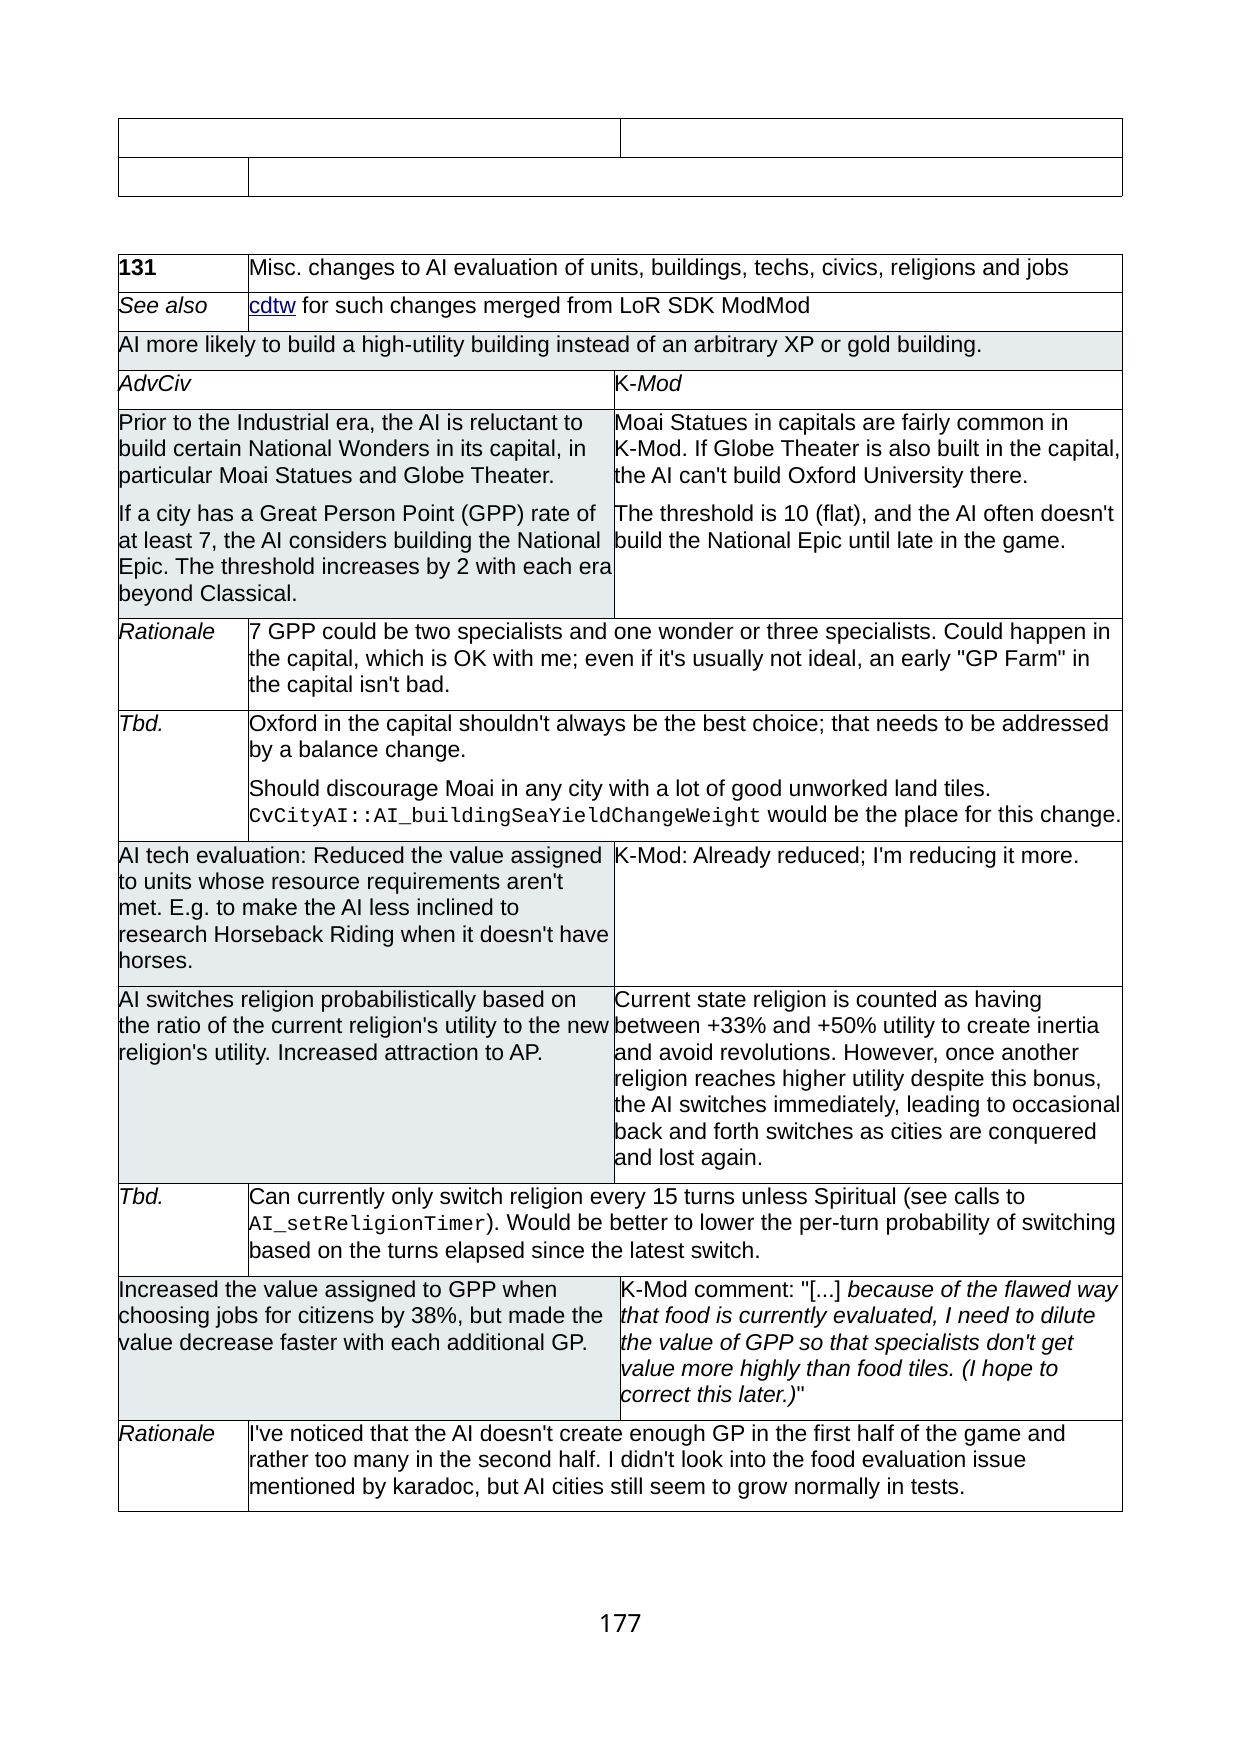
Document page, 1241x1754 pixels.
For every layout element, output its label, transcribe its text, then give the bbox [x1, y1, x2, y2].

table_cell Increased the value assigned to GPP when choosing jobs for citizens by 38%, but made the value decrease faster with each additional GP. [119, 1277, 620, 1420]
table_cell AdvCiv [119, 371, 614, 409]
table_cell I've noticed that the AI doesn't create enough GP in the first half of the game and rather too many in the second half. I didn't look into the food evaluation issue mentioned by karadoc, but AI cities still seem to grow normally in tests. [249, 1421, 1122, 1511]
table_cell [119, 158, 248, 196]
table_cell K-Mod comment: "[...] because of the flawed way that food is currently evaluated, I need to dilute the value of GPP so that specialists don't get value more highly than food tiles. (I hope to correct this later.)" [621, 1277, 1122, 1420]
table_cell Rationale [119, 619, 248, 710]
table_cell Tbd. [119, 1184, 248, 1276]
table_cell Prior to the Industrial era, the AI is reluctant to build certain National Wonders in its capital, in particular Moai Statues and Globe Theater. If a city has a Great Person Point (GPP) rate of at least 7, the AI considers building the National Epic. The threshold increases by 2 with each era beyond Classical. [119, 410, 614, 618]
table_cell Current state religion is counted as having between +33% and +50% utility to create inertia and avoid revolutions. However, once another religion reaches higher utility despite this bonus, the AI switches immediately, leading to occasional back and forth switches as cities are conquered and lost again. [615, 987, 1122, 1183]
table_cell Can currently only switch religion every 15 turns unless Spiritual (see calls to AI_setReligionTimer). Would be better to lower the per-turn probability of switching based on the turns elapsed since the latest switch. [249, 1184, 1122, 1276]
table_cell See also [119, 293, 248, 331]
table_cell [119, 119, 620, 157]
table_cell [621, 119, 1122, 157]
table_cell K-Mod [615, 371, 1122, 409]
table_cell AI tech evaluation: Reduced the value assigned to units whose resource requirements aren't met. E.g. to make the AI less inclined to research Horseback Riding when it doesn't have horses. [119, 842, 614, 986]
table_cell AI switches religion probabilistically based on the ratio of the current religion's utility to the new religion's utility. Increased attraction to AP. [119, 987, 614, 1183]
table_header 131 [119, 255, 248, 292]
table_cell cdtw for such changes merged from LoR SDK ModMod [249, 293, 1122, 331]
table_cell Tbd. [119, 711, 248, 841]
table_cell Moai Statues in capitals are fairly common in K‑Mod. If Globe Theater is also built in the capital, the AI can't build Oxford University there. The threshold is 10 (flat), and the AI often doesn't build the National Epic until late in the game. [615, 410, 1122, 618]
table_cell 7 GPP could be two specialists and one wonder or three specialists. Could happen in the capital, which is OK with me; even if it's usually not ideal, an early "GP Farm" in the capital isn't bad. [249, 619, 1122, 710]
table_cell Oxford in the capital shouldn't always be the best choice; that needs to be addressed by a balance change. Should discourage Moai in any city with a lot of good unworked land tiles. CvCityAI::AI_buildingSeaYieldChangeWeight would be the place for this change. [249, 711, 1122, 841]
table_header Misc. changes to AI evaluation of units, buildings, techs, civics, religions and jobs [249, 255, 1122, 292]
table_cell [249, 158, 1122, 196]
table_cell AI more likely to build a high-utility building instead of an arbitrary XP or gold building. [119, 332, 1122, 370]
table_cell K-Mod: Already reduced; I'm reducing it more. [615, 842, 1122, 986]
table_cell Rationale [119, 1421, 248, 1511]
